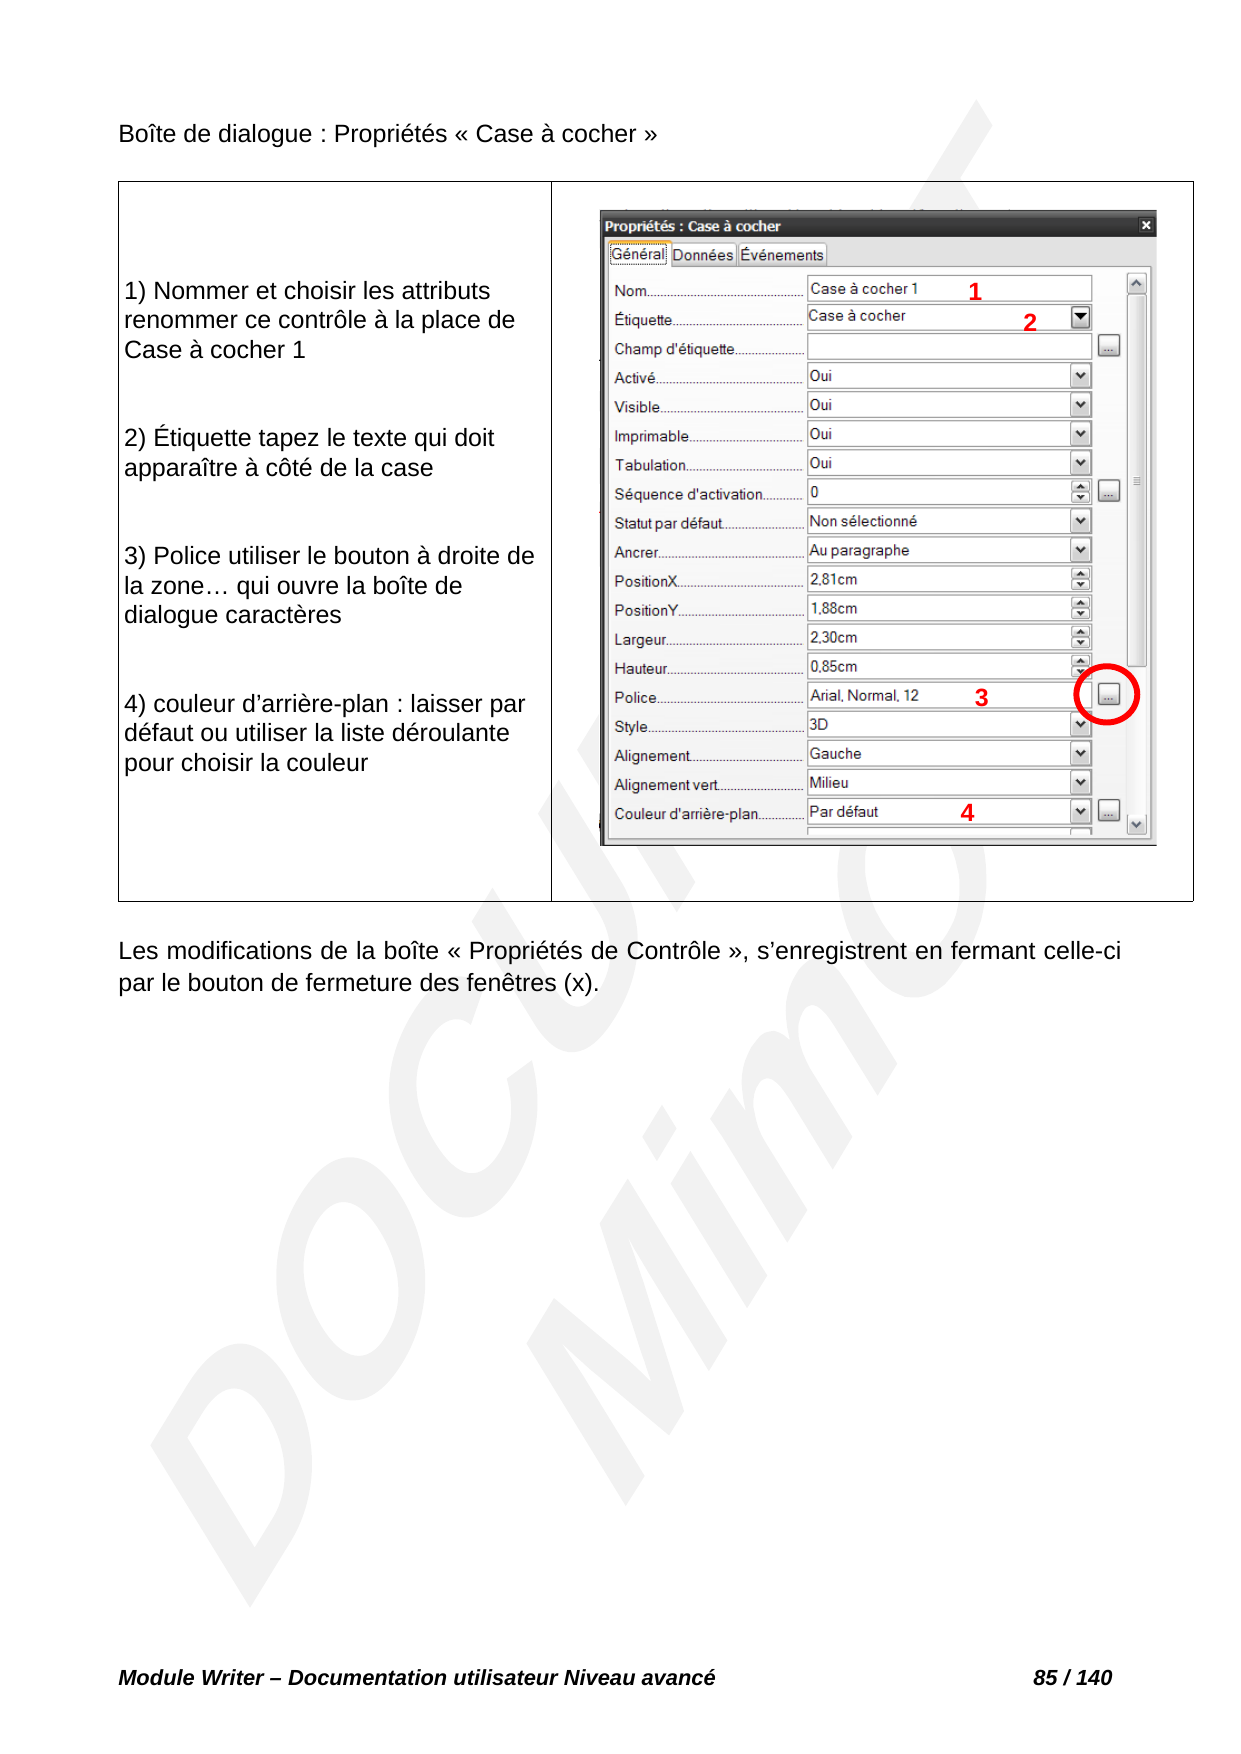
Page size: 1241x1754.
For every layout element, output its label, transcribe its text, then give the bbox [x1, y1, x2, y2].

text Boîte de dialogue : Propriétés « Case à cocher » [118, 116, 1122, 149]
table_header 1) Nommer et choisir les attributs renommer ce contrôle à la place de Case à cocher 1 2) Étiquette tapez le texte qui doit apparaître à côté de la case 3) Police utiliser le bouton à droite de la zone… qui ouvre la boîte de dialogue caractères 4) couleur d’arrière-plan : laisser par défaut ou utiliser la liste déroulante pour choisir la couleur [119, 182, 551, 901]
text Les modifications de la boîte « Propriétés de Contrôle », s’enregistrent en fermant celle-ci par le bouton de fermeture des fenêtres (x). [118, 933, 1122, 998]
table_header [552, 182, 1193, 901]
picture [599, 209, 1157, 846]
